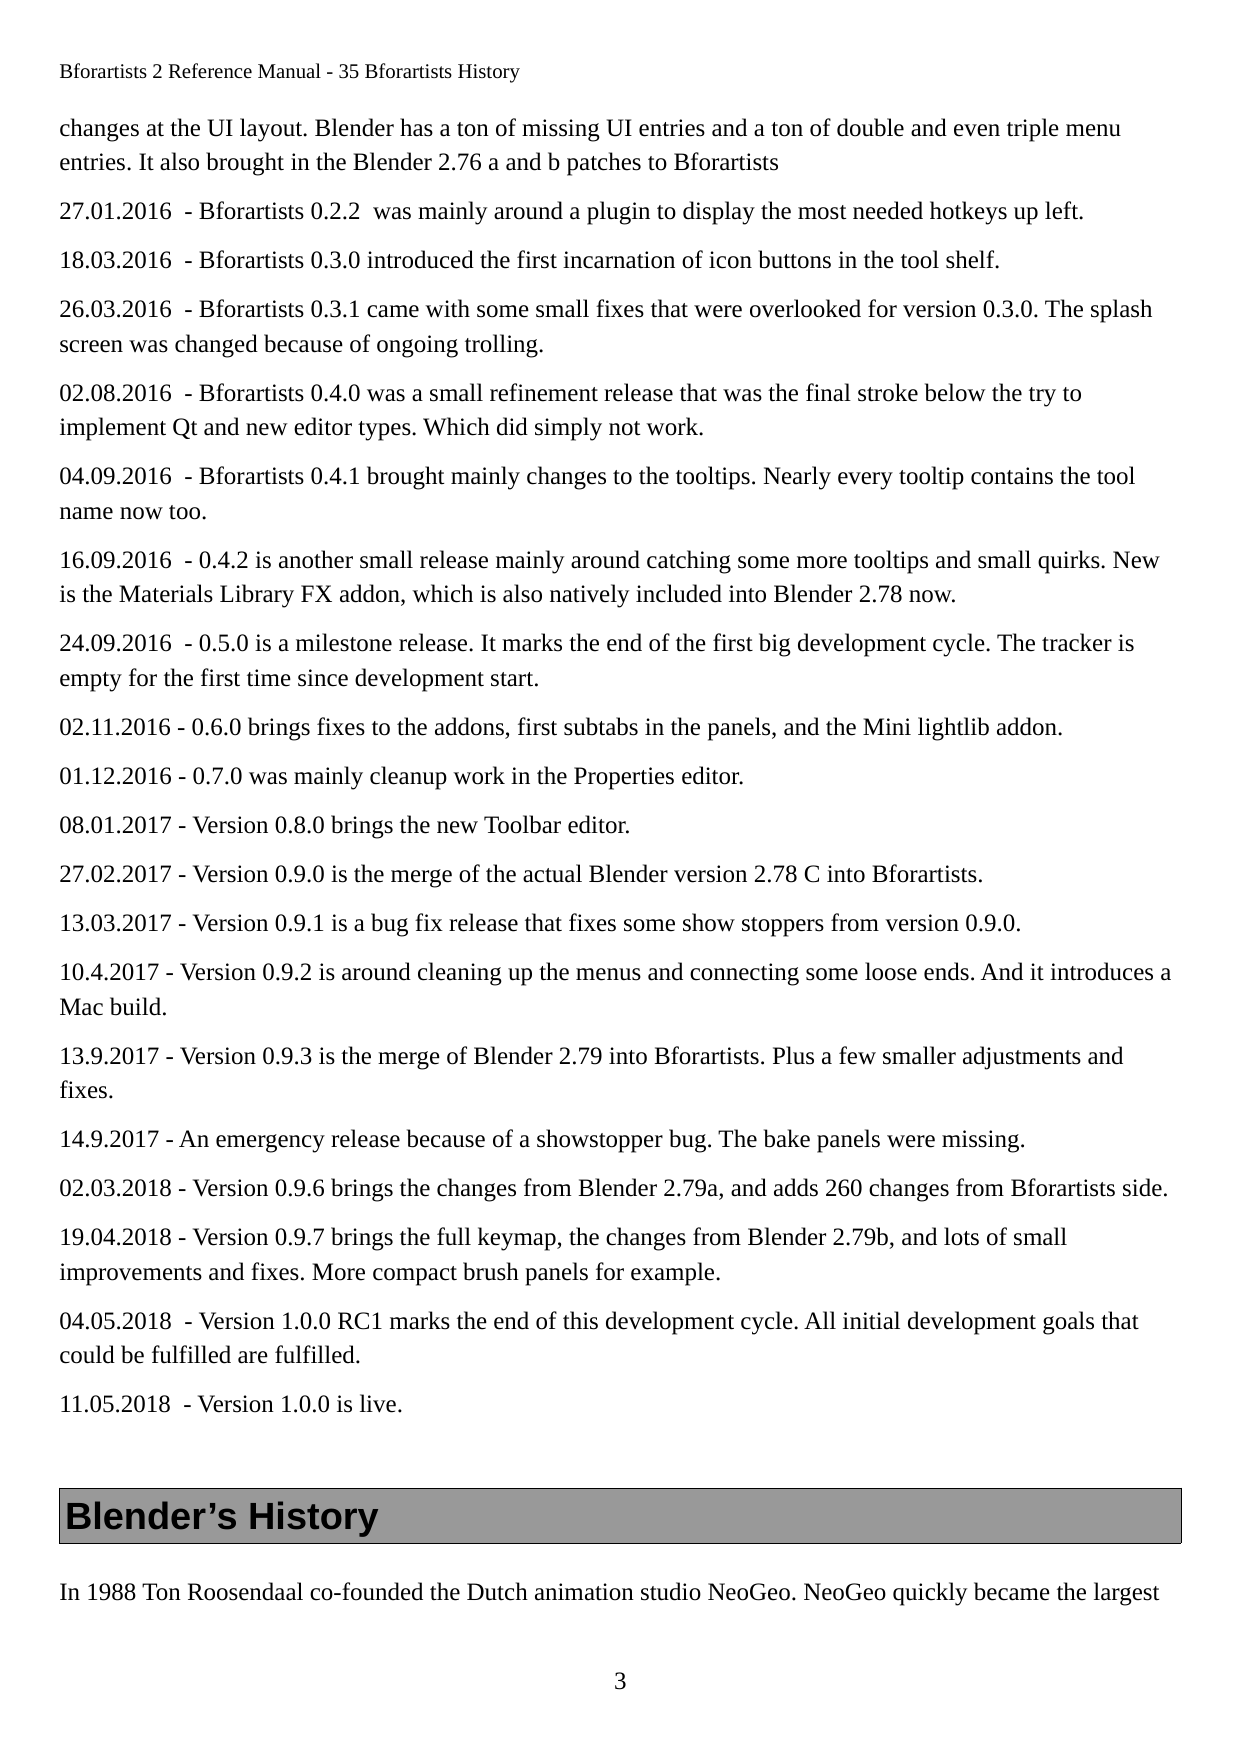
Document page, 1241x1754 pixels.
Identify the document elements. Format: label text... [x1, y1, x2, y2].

text 02.03.2018 - Version 0.9.6 brings the changes from Blender 2.79a, and adds 260 changes from Bforartists side. [59, 1173, 1181, 1202]
text 02.08.2016 - Bforartists 0.4.0 was a small refinement release that was the final stroke below the try to implement Qt and new editor types. Which did simply not work. [59, 378, 1181, 441]
text 04.09.2016 - Bforartists 0.4.1 brought mainly changes to the tooltips. Nearly every tooltip contains the tool name now too. [59, 461, 1181, 524]
text 01.12.2016 - 0.7.0 was mainly cleanup work in the Properties editor. [59, 761, 1181, 790]
table_header Blender’s History [60, 1489, 1181, 1543]
text 14.9.2017 - An emergency release because of a showstopper bug. The bake panels were missing. [59, 1124, 1181, 1153]
text 26.03.2016 - Bforartists 0.3.1 came with some small fixes that were overlooked for version 0.3.0. The splash screen was changed because of ongoing trolling. [59, 294, 1181, 357]
text changes at the UI layout. Blender has a ton of missing UI entries and a ton of double and even triple menu entries. It also brought in the Blender 2.76 a and b patches to Bforartists [59, 113, 1181, 176]
text 08.01.2017 - Version 0.8.0 brings the new Toolbar editor. [59, 810, 1181, 839]
text 18.03.2016 - Bforartists 0.3.0 introduced the first incarnation of icon buttons in the tool shelf. [59, 245, 1181, 274]
text 13.03.2017 - Version 0.9.1 is a bug fix release that fixes some show stoppers from version 0.9.0. [59, 908, 1181, 937]
text 10.4.2017 - Version 0.9.2 is around cleaning up the menus and connecting some loose ends. And it introduces a Mac build. [59, 957, 1181, 1021]
text 27.01.2016 - Bforartists 0.2.2 was mainly around a plugin to display the most needed hotkeys up left. [59, 196, 1181, 225]
text 04.05.2018 - Version 1.0.0 RC1 marks the end of this development cycle. All initial development goals that could be fulfilled are fulfilled. [59, 1306, 1181, 1369]
text 27.02.2017 - Version 0.9.0 is the merge of the actual Blender version 2.78 C into Bforartists. [59, 859, 1181, 888]
text 16.09.2016 - 0.4.2 is another small release mainly around catching some more tooltips and small quirks. New is the Materials Library FX addon, which is also natively included into Blender 2.78 now. [59, 545, 1181, 608]
text 11.05.2018 - Version 1.0.0 is live. [59, 1389, 1181, 1418]
text In 1988 Ton Roosendaal co-founded the Dutch animation studio NeoGeo. NeoGeo quickly became the largest [59, 1544, 1181, 1606]
text 24.09.2016 - 0.5.0 is a milestone release. It marks the end of the first big development cycle. The tracker is empty for the first time since development start. [59, 628, 1181, 692]
text 13.9.2017 - Version 0.9.3 is the merge of Blender 2.79 into Bforartists. Plus a few smaller adjustments and fixes. [59, 1041, 1181, 1104]
text 02.11.2016 - 0.6.0 brings fixes to the addons, first subtabs in the panels, and the Mini lightlib addon. [59, 712, 1181, 741]
text 19.04.2018 - Version 0.9.7 brings the full keymap, the changes from Blender 2.79b, and lots of small improvements and fixes. More compact brush panels for example. [59, 1222, 1181, 1286]
